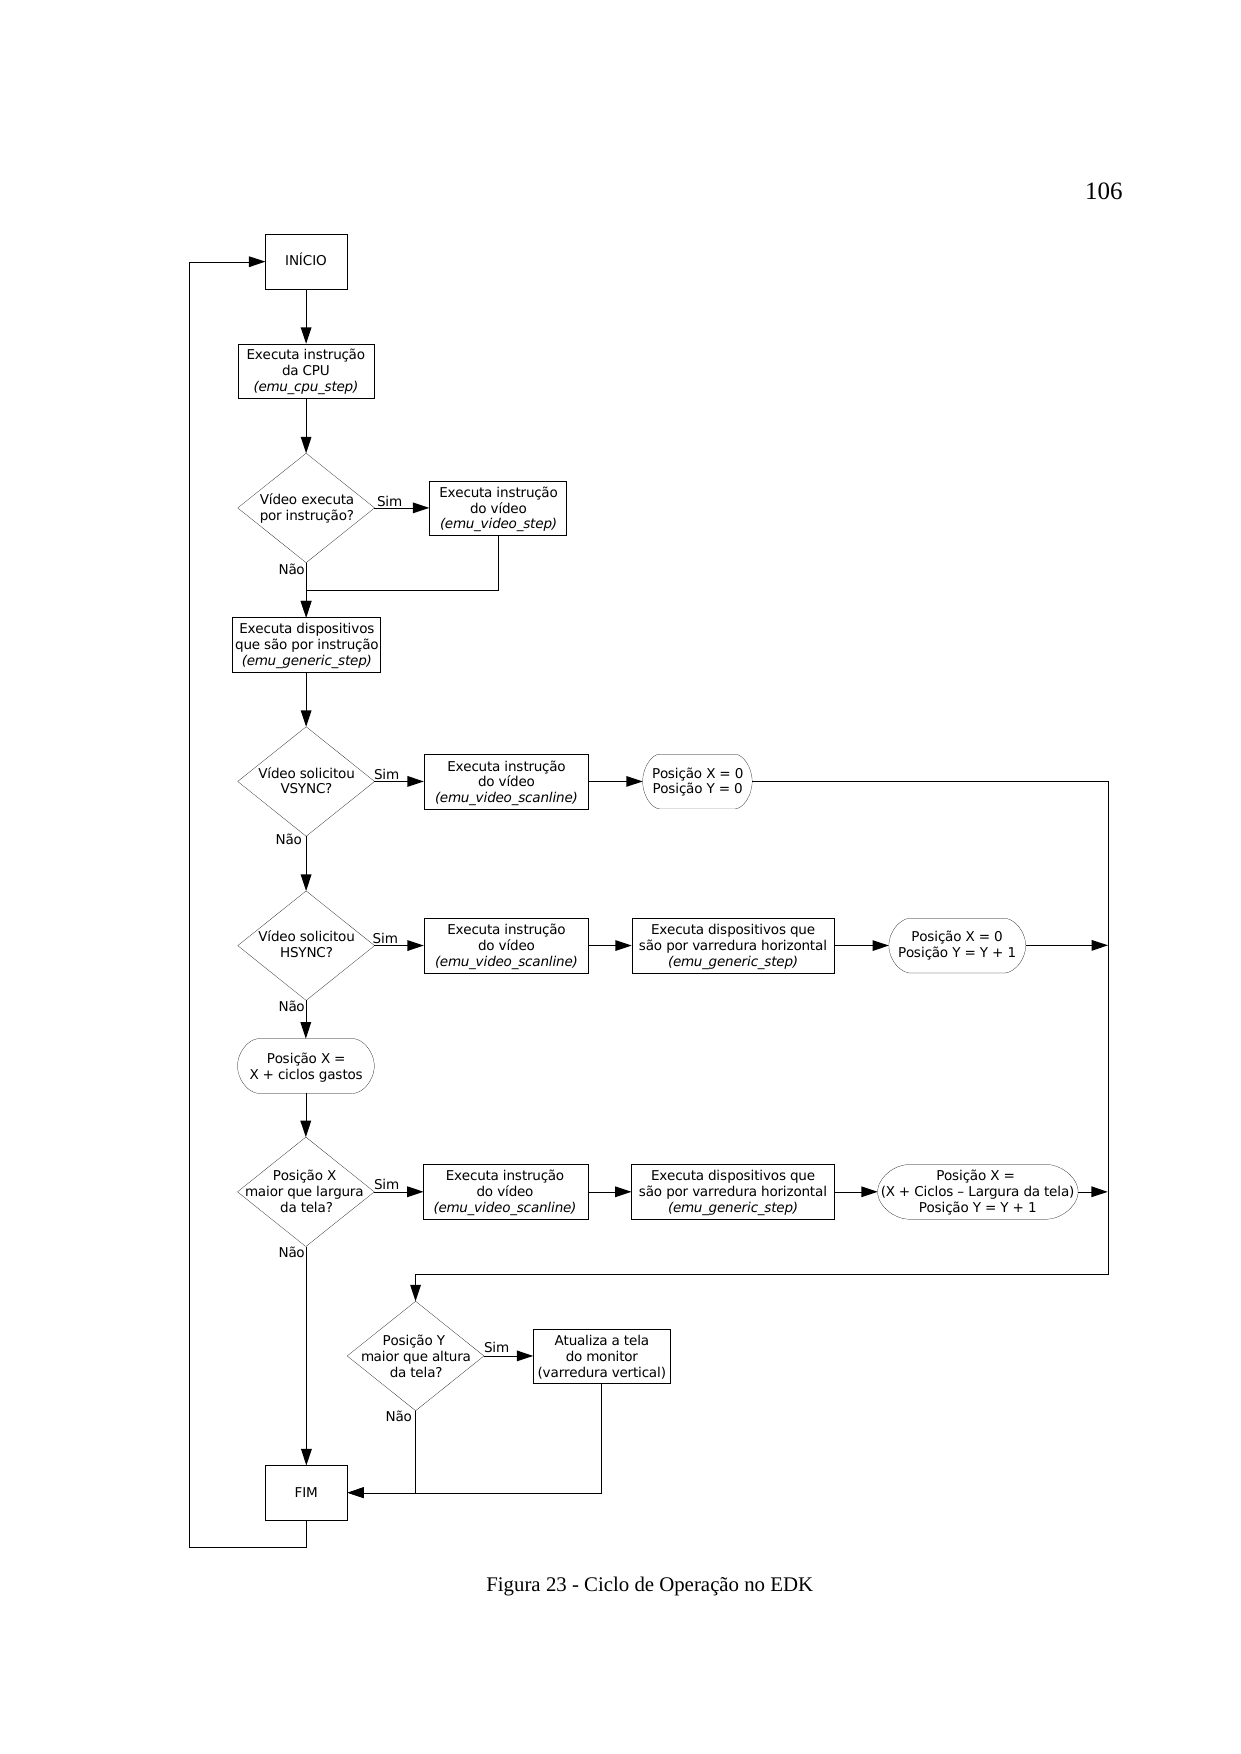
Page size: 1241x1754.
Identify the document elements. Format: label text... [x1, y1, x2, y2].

text Figura 23 - Ciclo de Operação no EDK [177, 247, 1122, 1596]
